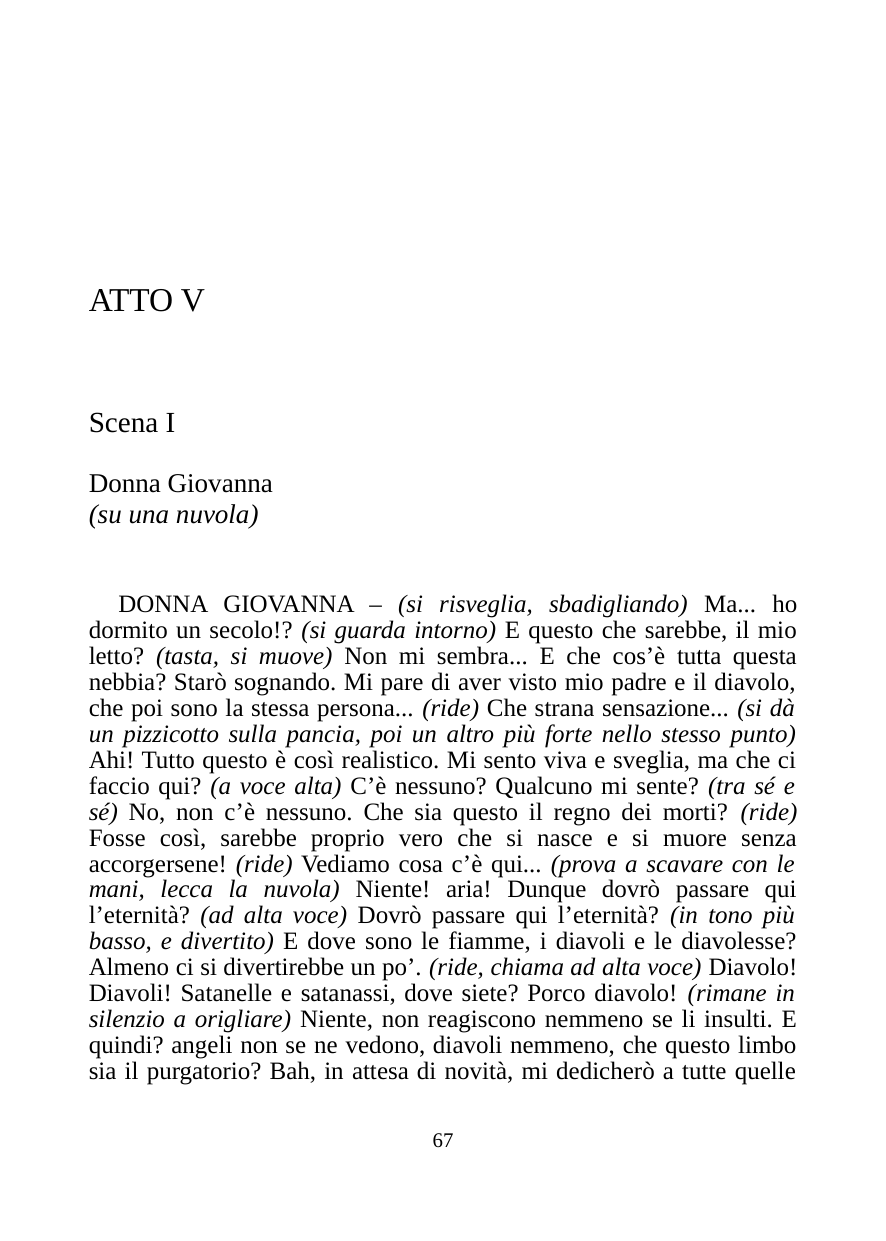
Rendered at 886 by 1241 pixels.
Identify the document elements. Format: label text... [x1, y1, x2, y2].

text Scena I [88, 405, 797, 438]
text DONNA GIOVANNA – (si risveglia, sbadigliando) Ma... ho dormito un secolo!? (si guarda intorno) E questo che sarebbe, il mio letto? (tasta, si muove) Non mi sembra... E che cos’è tutta questa nebbia? Starò sognando. Mi pare di aver visto mio padre e il diavolo, che poi sono la stessa persona... (ride) Che strana sensazione... (si dà un pizzicotto sulla pancia, poi un altro più forte nello stesso punto) Ahi! Tutto questo è così realistico. Mi sento viva e sveglia, ma che ci faccio qui? (a voce alta) C’è nessuno? Qualcuno mi sente? (tra sé e sé) No, non c’è nessuno. Che sia questo il regno dei morti? (ride) Fosse così, sarebbe proprio vero che si nasce e si muore senza accorgersene! (ride) Vediamo cosa c’è qui... (prova a scavare con le mani, lecca la nuvola) Niente! aria! Dunque dovrò passare qui l’eternità? (ad alta voce) Dovrò passare qui l’eternità? (in tono più basso, e divertito) E dove sono le fiamme, i diavoli e le diavolesse? Almeno ci si divertirebbe un po’. (ride, chiama ad alta voce) Diavolo! Diavoli! Satanelle e satanassi, dove siete? Porco diavolo! (rimane in silenzio a origliare) Niente, non reagiscono nemmeno se li insulti. E quindi? angeli non se ne vedono, diavoli nemmeno, che questo limbo sia il purgatorio? Bah, in attesa di novità, mi dedicherò a tutte quelle [88, 589, 797, 1085]
text ATTO V [88, 280, 797, 318]
text (su una nuvola) [88, 498, 797, 529]
text Donna Giovanna [88, 467, 797, 498]
